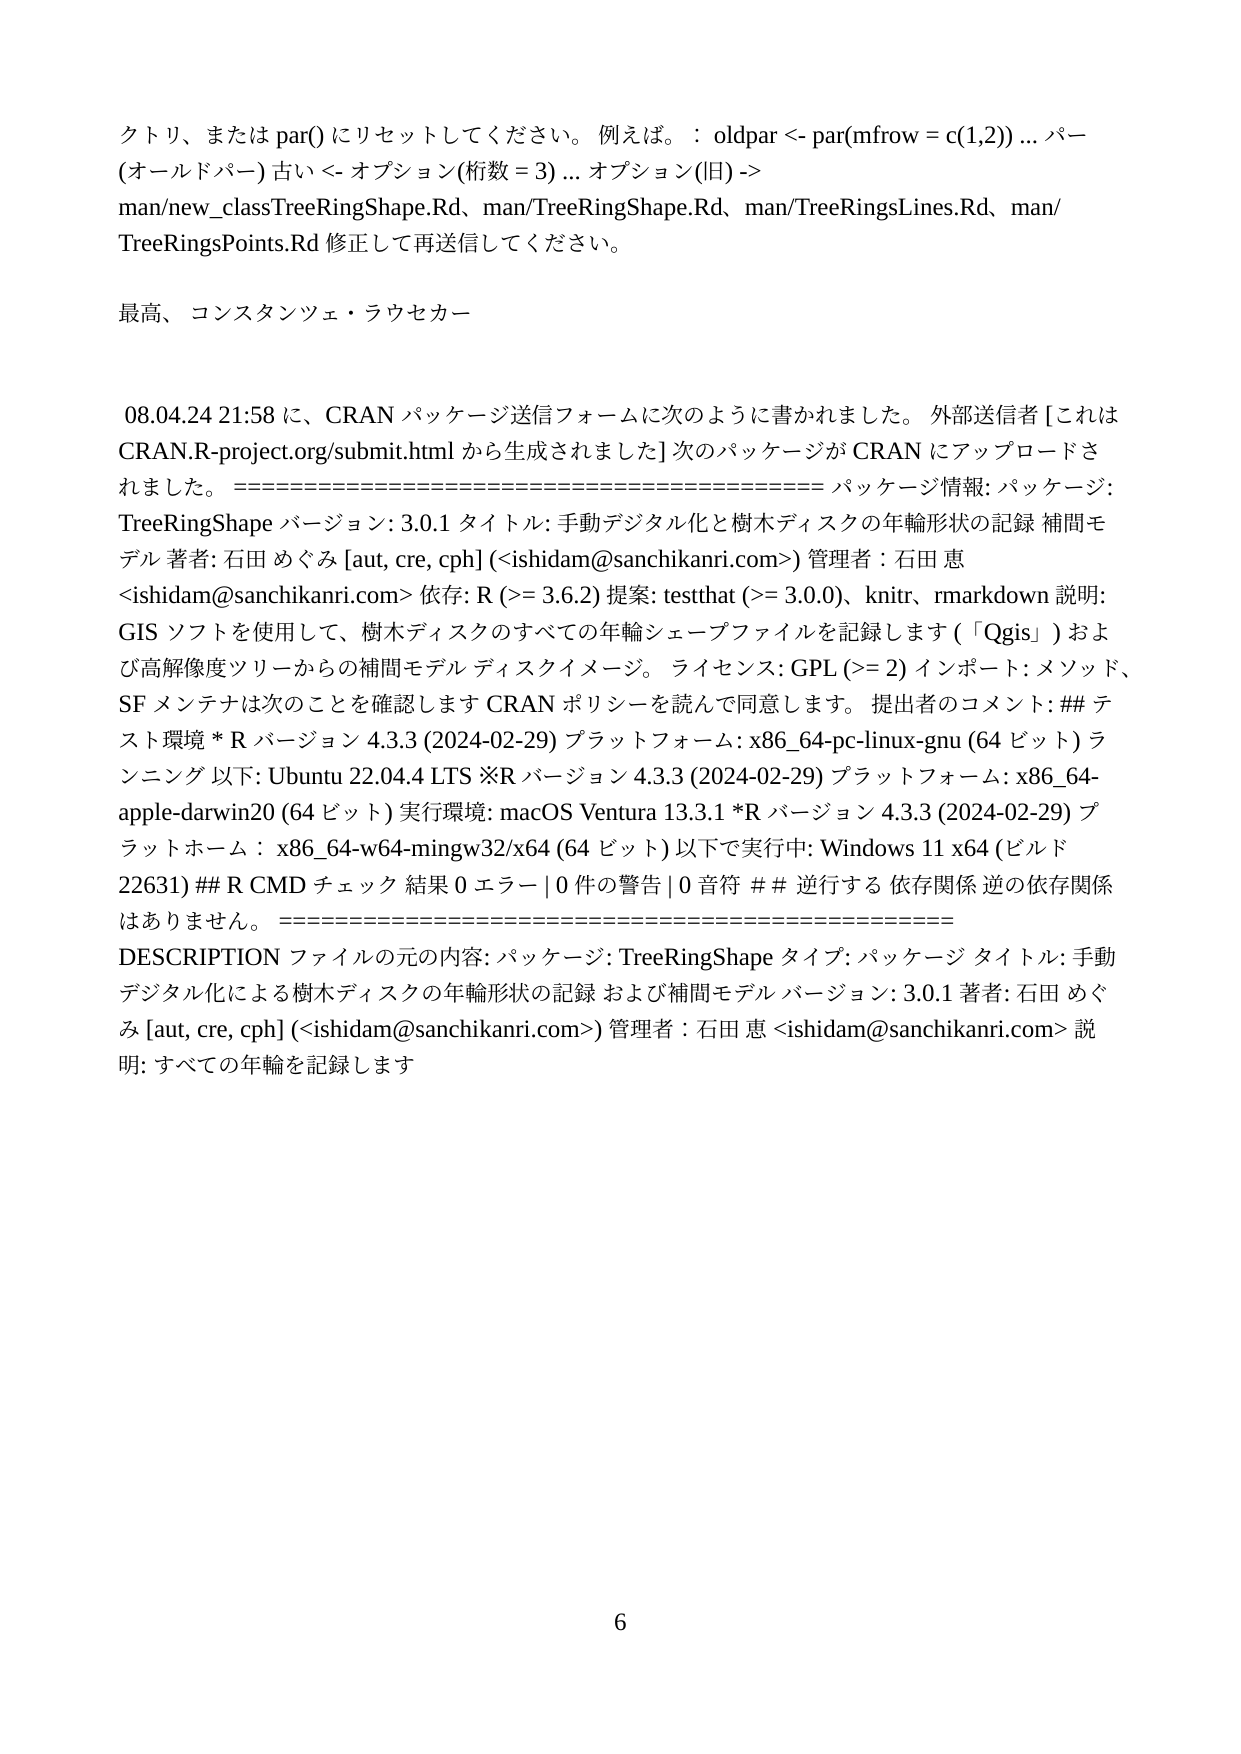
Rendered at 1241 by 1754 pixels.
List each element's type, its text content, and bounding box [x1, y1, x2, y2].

text 最高、 コンスタンツェ・ラウセカー [118, 296, 1122, 327]
text クトリ、または par() にリセットしてください。 例えば。： oldpar <- par(mfrow = c(1,2)) ... パー(オールドパー) 古い <- オプション(桁数 = 3) ... オプション(旧) -> man/new_classTreeRingShape.Rd、man/TreeRingShape.Rd、man/TreeRingsLines.Rd、man/TreeRingsPoints.Rd 修正して再送信してください。 [118, 118, 1122, 258]
text 08.04.24 21:58 に、CRAN パッケージ送信フォームに次のように書かれました。 外部送信者 [これは CRAN.R-project.org/submit.html から生成されました] 次のパッケージが CRAN にアップロードされました。 ========================================== パッケージ情報: パッケージ: TreeRingShape バージョン: 3.0.1 タイトル: 手動デジタル化と樹木ディスクの年輪形状の記録 補間モデル 著者: 石田 めぐみ [aut, cre, cph] (<ishidam@sanchikanri.com>) 管理者：石田 恵 <ishidam@sanchikanri.com> 依存: R (>= 3.6.2) 提案: testthat (>= 3.0.0)、knitr、rmarkdown 説明: GIS ソフトを使用して、樹木ディスクのすべての年輪シェープファイルを記録します (「Qgis」) および高解像度ツリーからの補間モデル ディスクイメージ。 ライセンス: GPL (>= 2) インポート: メソッド、SF メンテナは次のことを確認します CRAN ポリシーを読んで同意します。 提出者のコメント: ## テスト環境 * R バージョン 4.3.3 (2024-02-29) プラットフォーム: x86_64-pc-linux-gnu (64 ビット) ランニング 以下: Ubuntu 22.04.4 LTS ※Rバージョン4.3.3 (2024-02-29) プラットフォーム: x86_64-apple-darwin20 (64ビット) 実行環境: macOS Ventura 13.3.1 *R バージョン 4.3.3 (2024-02-29) プラットホーム： x86_64-w64-mingw32/x64 (64 ビット) 以下で実行中: Windows 11 x64 (ビルド 22631) ## R CMD チェック 結果 0 エラー | 0 件の警告 | 0 音符 ＃＃ 逆行する 依存関係 逆の依存関係はありません。 ================================================ DESCRIPTION ファイルの元の内容: パッケージ: TreeRingShape タイプ: パッケージ タイトル: 手動デジタル化による樹木ディスクの年輪形状の記録 および補間モデル バージョン: 3.0.1 著者: 石田 めぐみ [aut, cre, cph] (<ishidam@sanchikanri.com>) 管理者：石田 恵 <ishidam@sanchikanri.com> 説明: すべての年輪を記録します [118, 398, 1122, 1080]
